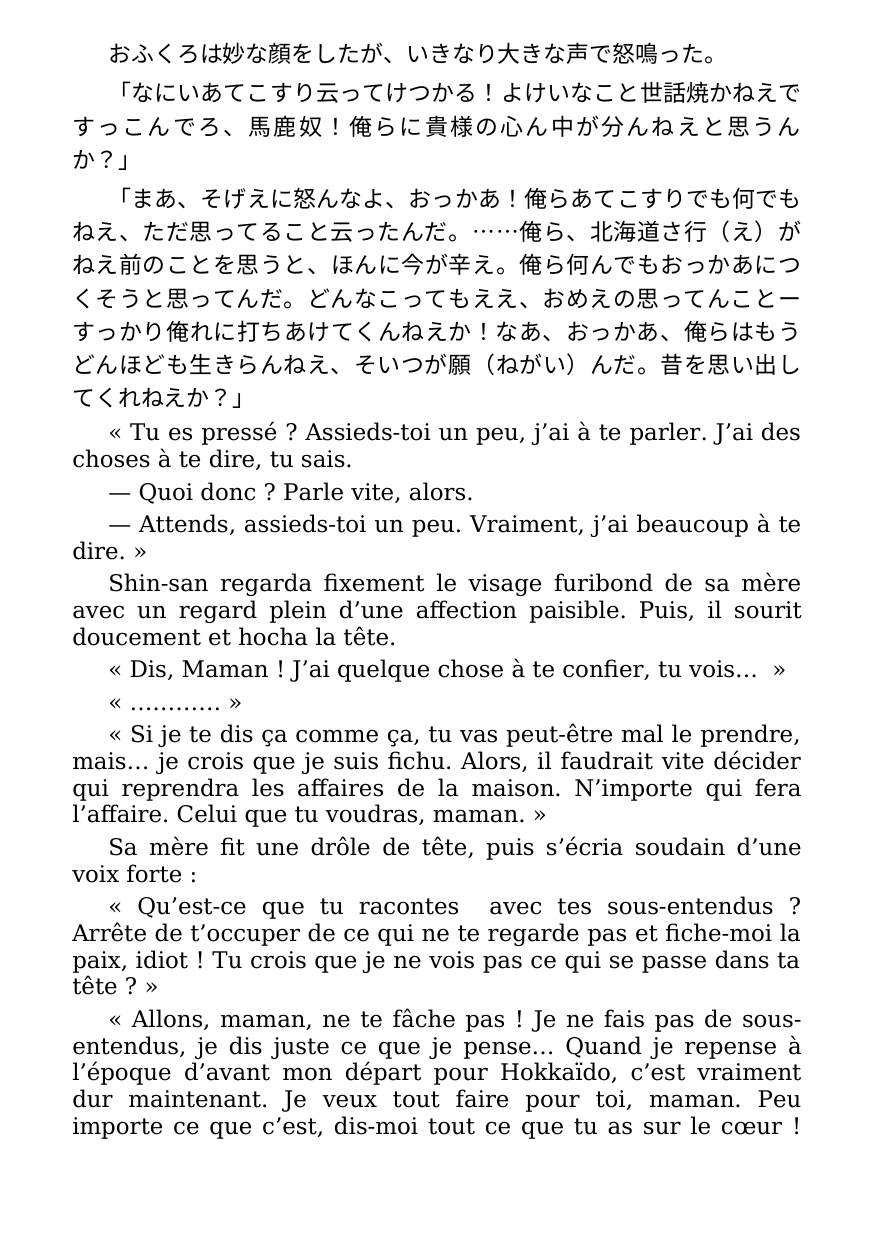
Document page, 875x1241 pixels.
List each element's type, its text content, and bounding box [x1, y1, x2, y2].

text « Allons, maman, ne te fâche pas ! Je ne fais pas de sous-entendus, je dis juste ce que je pense… Quand je repense à l’époque d’avant mon départ pour Hokkaïdo, c’est vraiment dur maintenant. Je veux tout faire pour toi, maman. Peu importe ce que c’est, dis-moi tout ce que tu as sur le cœur ! [72, 1006, 802, 1139]
text おふくろは妙な顔をしたが、いきなり大きな声で怒鳴った。 [72, 36, 802, 69]
text 「まあ、そげえに怒んなよ、おっかあ！俺らあてこすりでも何でもねえ、ただ思ってること云ったんだ。……俺ら、北海道さ行（え）がねえ前のことを思うと、ほんに今が辛え。俺ら何んでもおっかあにつくそうと思ってんだ。どんなこってもええ、おめえの思ってんことーすっかり俺れに打ちあけてくんねえか！なあ、おっかあ、俺らはもうどんほども生きらんねえ、そいつが願（ねがい）んだ。昔を思い出してくれねえか？」 [72, 181, 802, 413]
text « ………… » [72, 689, 802, 716]
text « Dis, Maman ! J’ai quelque chose à te confier, tu vois… » [72, 656, 802, 683]
text « Qu’est-ce que tu racontes avec tes sous-entendus ? Arrête de t’occuper de ce qui ne te regarde pas et fiche-moi la paix, idiot ! Tu crois que je ne vois pas ce qui se passe dans ta tête ? » [72, 893, 802, 1000]
text — Quoi donc ? Parle vite, alors. [72, 479, 802, 505]
text — Attends, assieds-toi un peu. Vraiment, j’ai beaucoup à te dire. » [72, 511, 802, 564]
text « Si je te dis ça comme ça, tu vas peut-être mal le prendre, mais… je crois que je suis fichu. Alors, il faudrait vite décider qui reprendra les affaires de la maison. N’importe qui fera l’affaire. Celui que tu voudras, maman. » [72, 722, 802, 828]
text « Tu es pressé ? Assieds-toi un peu, j’ai à te parler. J’ai des choses à te dire, tu sais. [72, 419, 802, 473]
text Sa mère fit une drôle de tête, puis s’écria soudain d’une voix forte : [72, 834, 802, 888]
text Shin-san regarda fixement le visage furibond de sa mère avec un regard plein d’une affection paisible. Puis, il sourit doucement et hocha la tête. [72, 571, 802, 651]
text 「なにいあてこすり云ってけつかる！よけいなこと世話焼かねえですっこんでろ、馬鹿奴！俺らに貴様の心ん中が分んねえと思うんか？」 [72, 75, 802, 175]
